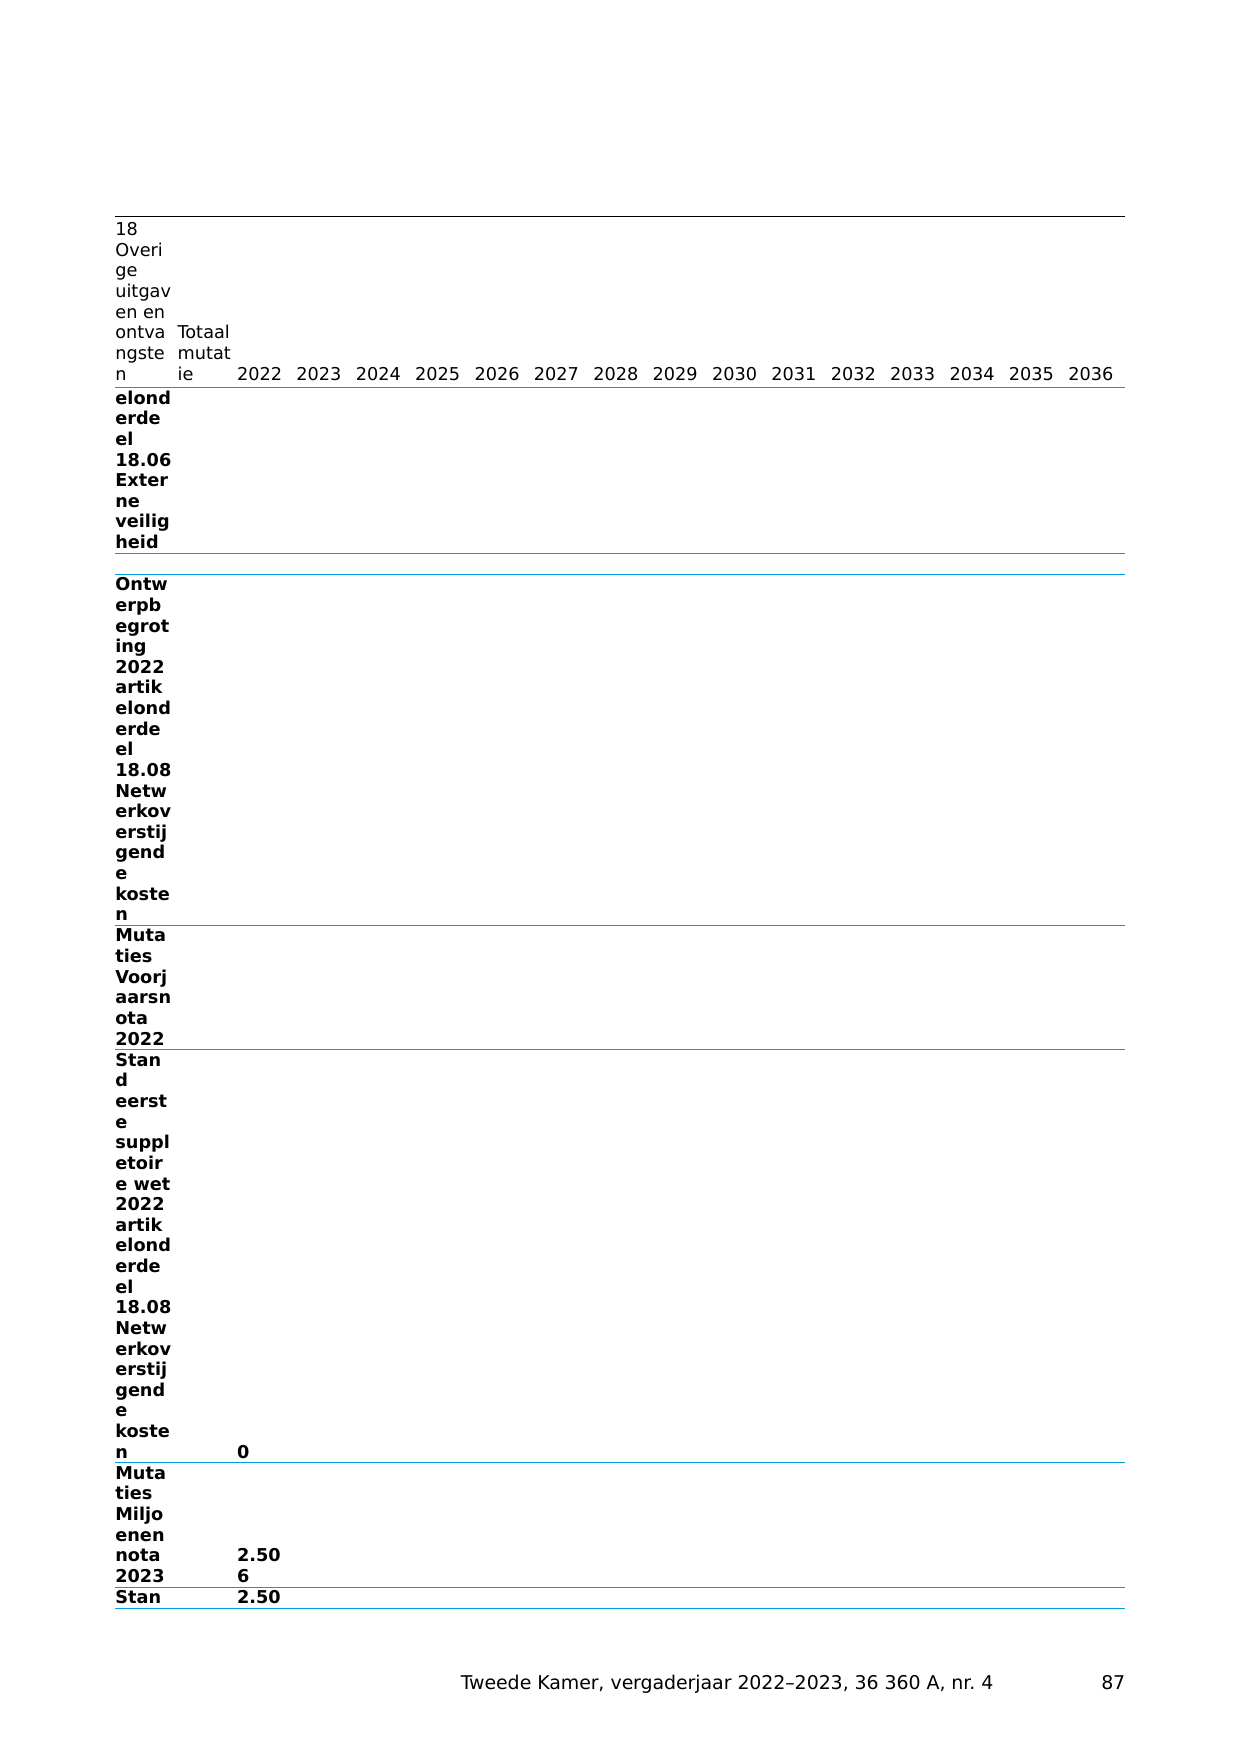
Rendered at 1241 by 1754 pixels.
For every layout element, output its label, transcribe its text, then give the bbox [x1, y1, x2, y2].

table_cell [768, 388, 828, 553]
table_cell [590, 1463, 649, 1586]
table_cell 0 [234, 1050, 293, 1462]
table_cell [412, 1588, 471, 1608]
table_cell [234, 388, 293, 553]
table_cell [293, 926, 353, 1049]
table_cell [946, 554, 1006, 574]
table_cell [1065, 575, 1125, 925]
table_cell [887, 926, 946, 1049]
table_cell [1006, 1050, 1065, 1462]
table_cell [709, 1588, 768, 1608]
table_cell [293, 1463, 353, 1586]
table_cell [353, 926, 412, 1049]
table_cell [531, 575, 590, 925]
table_cell [175, 1050, 234, 1462]
table_cell [946, 926, 1006, 1049]
table_cell [1006, 388, 1065, 553]
table_cell [1065, 1050, 1125, 1462]
table_cell [887, 388, 946, 553]
table_cell [353, 575, 412, 925]
table_cell [828, 926, 887, 1049]
table_cell 2032 [828, 217, 887, 387]
table_cell [1006, 926, 1065, 1049]
table_cell [887, 1588, 946, 1608]
table_cell [709, 388, 768, 553]
table_cell [234, 575, 293, 925]
table_cell [650, 1463, 709, 1586]
table_cell [946, 575, 1006, 925]
table_cell [293, 575, 353, 925]
table_cell [828, 554, 887, 574]
table_cell [175, 554, 234, 574]
table_cell [828, 1050, 887, 1462]
table_cell [946, 1588, 1006, 1608]
table_cell 2036 [1065, 217, 1125, 387]
table_cell [590, 554, 649, 574]
table_cell [293, 554, 353, 574]
table_cell [531, 554, 590, 574]
table_cell [650, 388, 709, 553]
table_cell [768, 1463, 828, 1586]
table_cell [650, 926, 709, 1049]
table_cell [828, 1588, 887, 1608]
table_cell Totaal mutatie [175, 217, 234, 387]
table_cell [709, 554, 768, 574]
table_cell [293, 1050, 353, 1462]
table_cell [1006, 1588, 1065, 1608]
table_cell [1065, 554, 1125, 574]
table_cell [768, 1050, 828, 1462]
table_cell [471, 1588, 531, 1608]
table_cell [175, 388, 234, 553]
table_cell Mutaties Voorjaarsnota 2022 [115, 926, 174, 1049]
table_cell [353, 388, 412, 553]
table_cell [768, 554, 828, 574]
table_cell elonderdeel 18.06 Externe veiligheid [115, 388, 174, 553]
table_cell [531, 1463, 590, 1586]
table_cell [768, 575, 828, 925]
table_cell [353, 1588, 412, 1608]
table_cell [412, 554, 471, 574]
table_cell [353, 554, 412, 574]
table_cell [1065, 388, 1125, 553]
table_cell 2028 [590, 217, 649, 387]
table_cell [234, 554, 293, 574]
table_cell [650, 1050, 709, 1462]
table_cell [353, 1463, 412, 1586]
table_cell [353, 1050, 412, 1462]
table_cell 2.50 [234, 1588, 293, 1608]
table_cell [887, 1463, 946, 1586]
table_cell 2022 [234, 217, 293, 387]
table_cell [590, 1050, 649, 1462]
table_cell [709, 926, 768, 1049]
table_cell [946, 1050, 1006, 1462]
table_cell [471, 554, 531, 574]
table_cell [531, 926, 590, 1049]
table_cell [887, 554, 946, 574]
table_cell Stan [115, 1588, 174, 1608]
table_cell [1006, 575, 1065, 925]
table_cell 2025 [412, 217, 471, 387]
table_cell [650, 1588, 709, 1608]
table_cell 2034 [946, 217, 1006, 387]
table_cell 2031 [768, 217, 828, 387]
table_cell Stand eerste suppletoire wet 2022 artikelonderdeel 18.08 Netwerkoverstijgende kosten [115, 1050, 174, 1462]
table_cell [471, 388, 531, 553]
table_cell [590, 926, 649, 1049]
table_cell [709, 1463, 768, 1586]
table_cell [590, 388, 649, 553]
table_cell [234, 926, 293, 1049]
table_cell [650, 554, 709, 574]
table_cell [293, 388, 353, 553]
table_cell 2029 [650, 217, 709, 387]
table_cell Mutaties Miljoenennota 2023 [115, 1463, 174, 1586]
table_cell [828, 388, 887, 553]
table_cell [175, 1463, 234, 1586]
table_cell 2.506 [234, 1463, 293, 1586]
table_cell [412, 926, 471, 1049]
table_cell 2027 [531, 217, 590, 387]
table_cell [946, 1463, 1006, 1586]
table_cell [412, 388, 471, 553]
table_cell [471, 1050, 531, 1462]
table_cell [471, 926, 531, 1049]
table_cell [412, 575, 471, 925]
table_cell [175, 575, 234, 925]
table_cell [768, 926, 828, 1049]
table_cell [471, 1463, 531, 1586]
table_cell [1006, 1463, 1065, 1586]
table_cell [115, 554, 174, 574]
table_cell [709, 1050, 768, 1462]
table_header Tabel 7 Artikel 18 (bedragen x € 1 miljoen) [115, 191, 1125, 216]
table_cell 2023 [293, 217, 353, 387]
table_cell [709, 575, 768, 925]
table_cell 2035 [1006, 217, 1065, 387]
table_cell [590, 575, 649, 925]
table_cell [471, 575, 531, 925]
table_cell [175, 926, 234, 1049]
table_cell [887, 575, 946, 925]
table_cell [531, 1588, 590, 1608]
table_cell 2024 [353, 217, 412, 387]
table_cell [1065, 1588, 1125, 1608]
table_cell [1006, 554, 1065, 574]
table_cell [1065, 926, 1125, 1049]
table_cell [293, 1588, 353, 1608]
table_cell Ontwerpbegroting 2022 artikelonderdeel 18.08 Netwerkoverstijgende kosten [115, 575, 174, 925]
table_cell 2030 [709, 217, 768, 387]
table_cell [590, 1588, 649, 1608]
table_cell 2033 [887, 217, 946, 387]
table_cell [175, 1588, 234, 1608]
table_cell [946, 388, 1006, 553]
table_cell [1065, 1463, 1125, 1586]
table_cell [828, 575, 887, 925]
table_cell [531, 388, 590, 553]
table_cell [412, 1463, 471, 1586]
table_cell 2026 [471, 217, 531, 387]
table_cell 18 Overige uitgaven en ontvangsten [115, 217, 174, 387]
table_cell [531, 1050, 590, 1462]
table_cell [650, 575, 709, 925]
table_cell [828, 1463, 887, 1586]
table_cell [887, 1050, 946, 1462]
table_cell [412, 1050, 471, 1462]
table_cell [768, 1588, 828, 1608]
